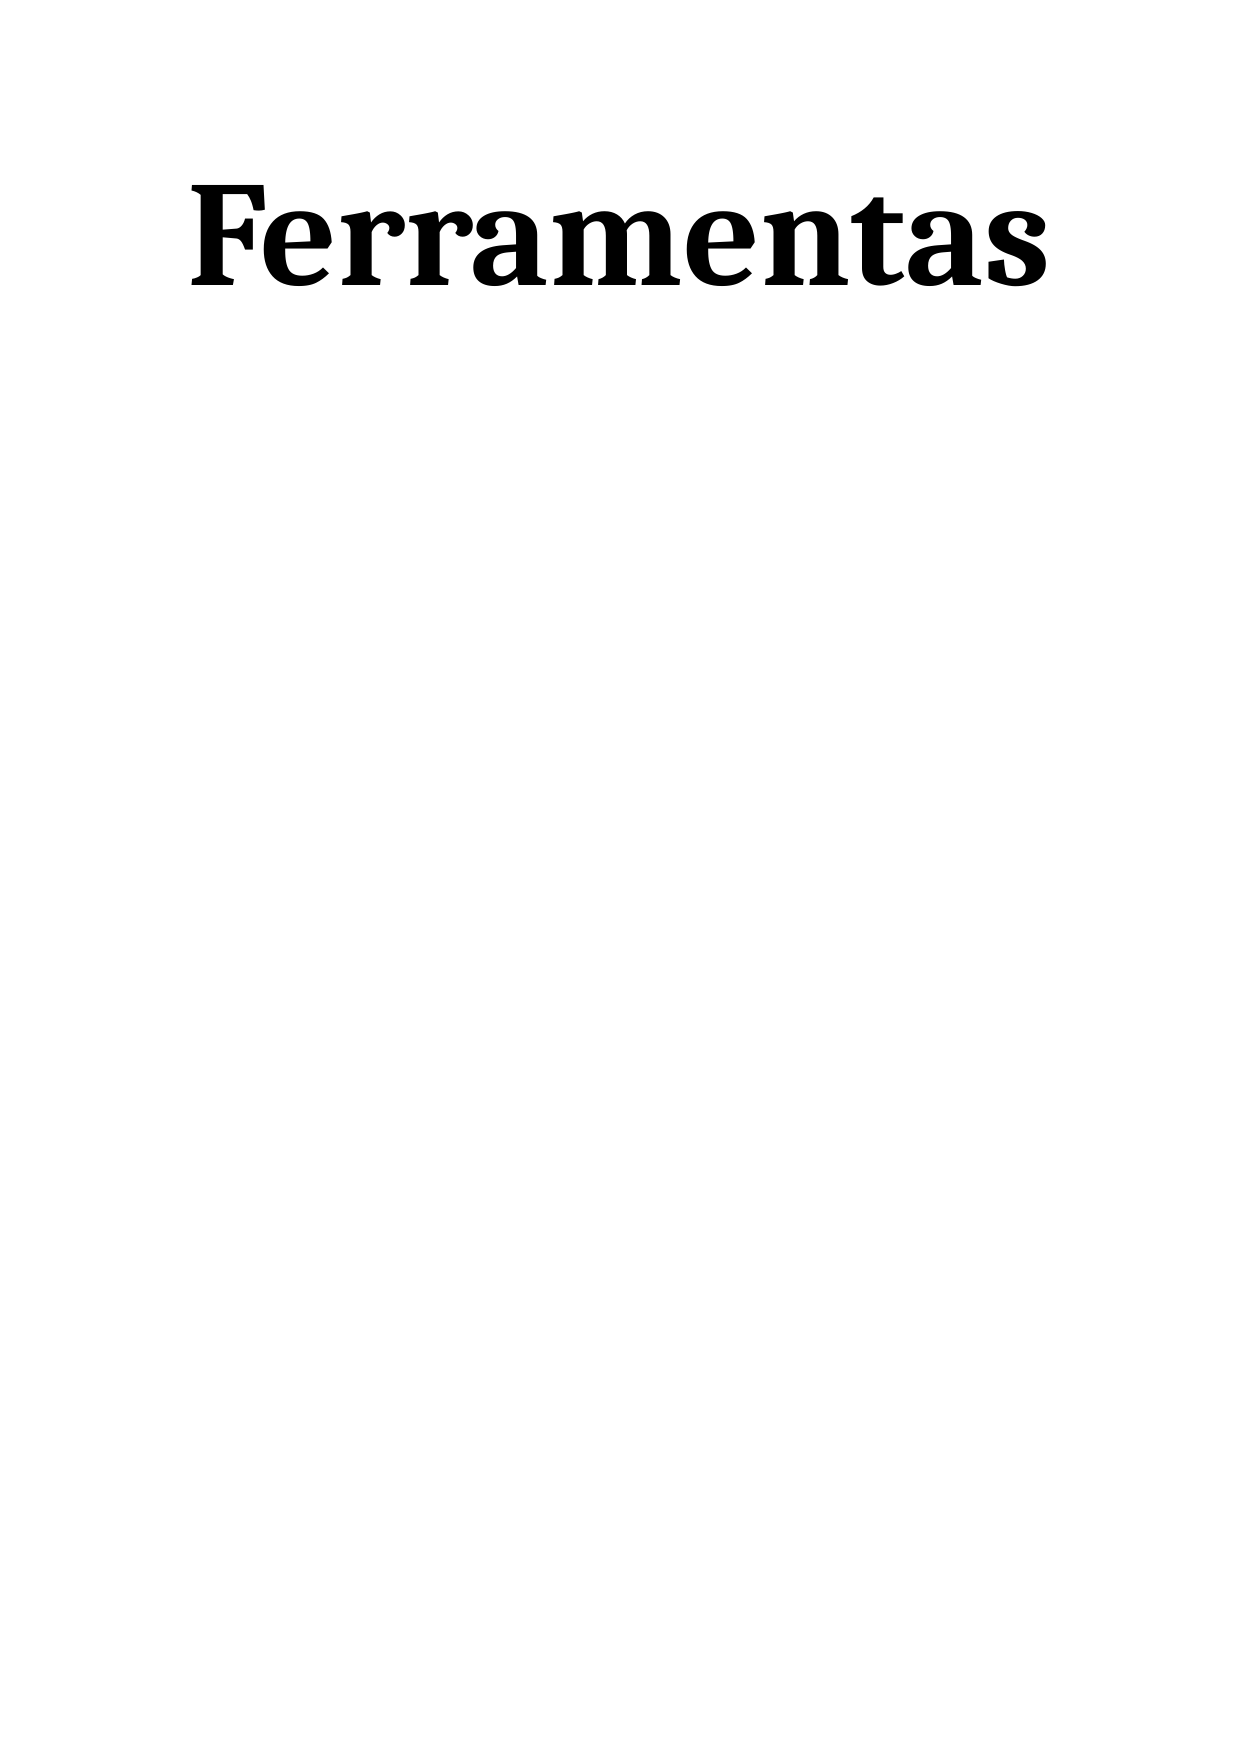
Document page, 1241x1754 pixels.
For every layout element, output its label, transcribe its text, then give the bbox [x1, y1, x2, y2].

text Ferramentas [187, 150, 1053, 322]
